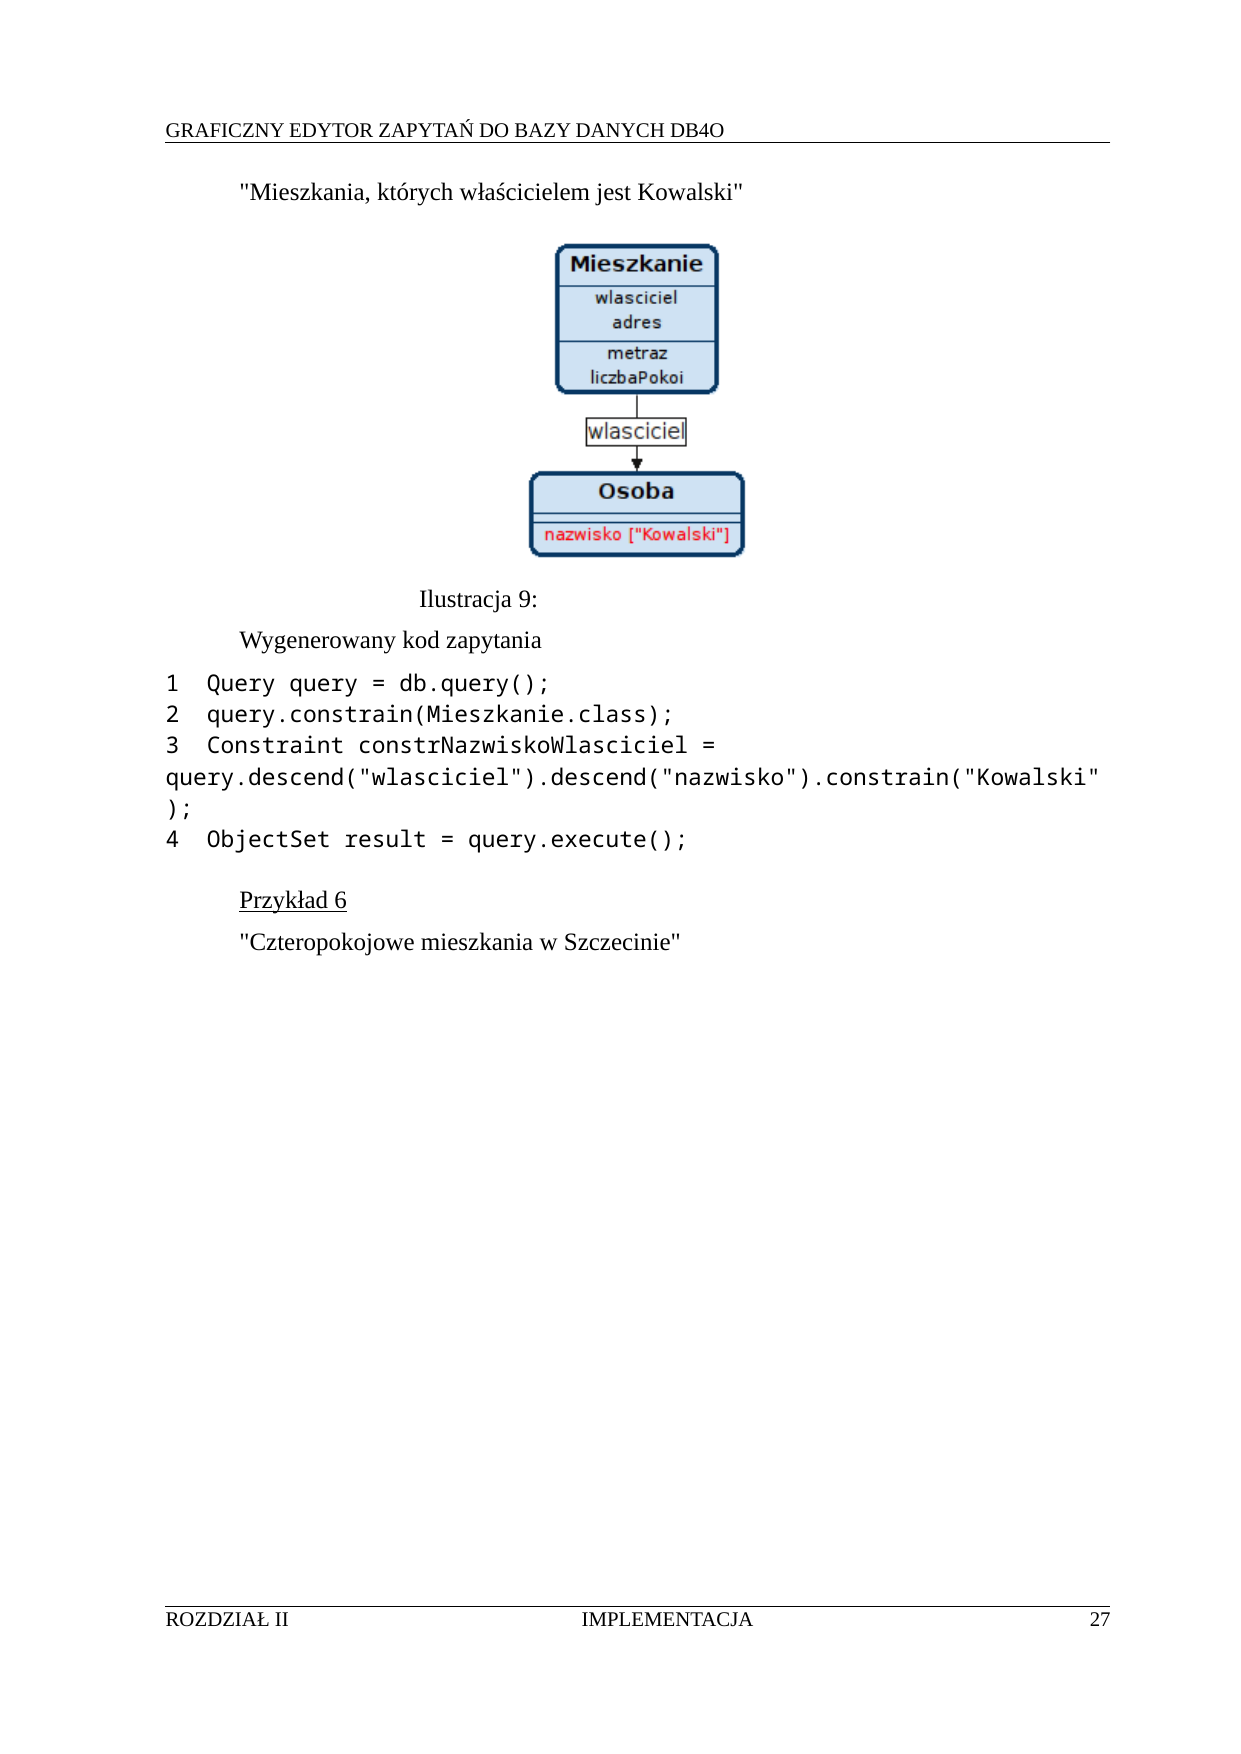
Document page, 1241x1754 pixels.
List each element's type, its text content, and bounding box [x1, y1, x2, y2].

text "Czteropokojowe mieszkania w Szczecinie" [165, 927, 1110, 956]
text Ilustracja 9: [419, 585, 857, 613]
text 1 Query query = db.query(); [165, 667, 1110, 698]
picture [419, 218, 857, 585]
text Wygenerowany kod zapytania [165, 626, 1110, 654]
text "Mieszkania, których właścicielem jest Kowalski" [165, 177, 1110, 206]
text 4 ObjectSet result = query.execute(); [165, 823, 1110, 854]
text 3 Constraint constrNazwiskoWlasciciel = query.descend("wlasciciel").descend("nazwisko").constrain("Kowalski"); [165, 729, 1110, 823]
text Przykład 6 [165, 886, 1110, 914]
text 2 query.constrain(Mieszkanie.class); [165, 698, 1110, 729]
